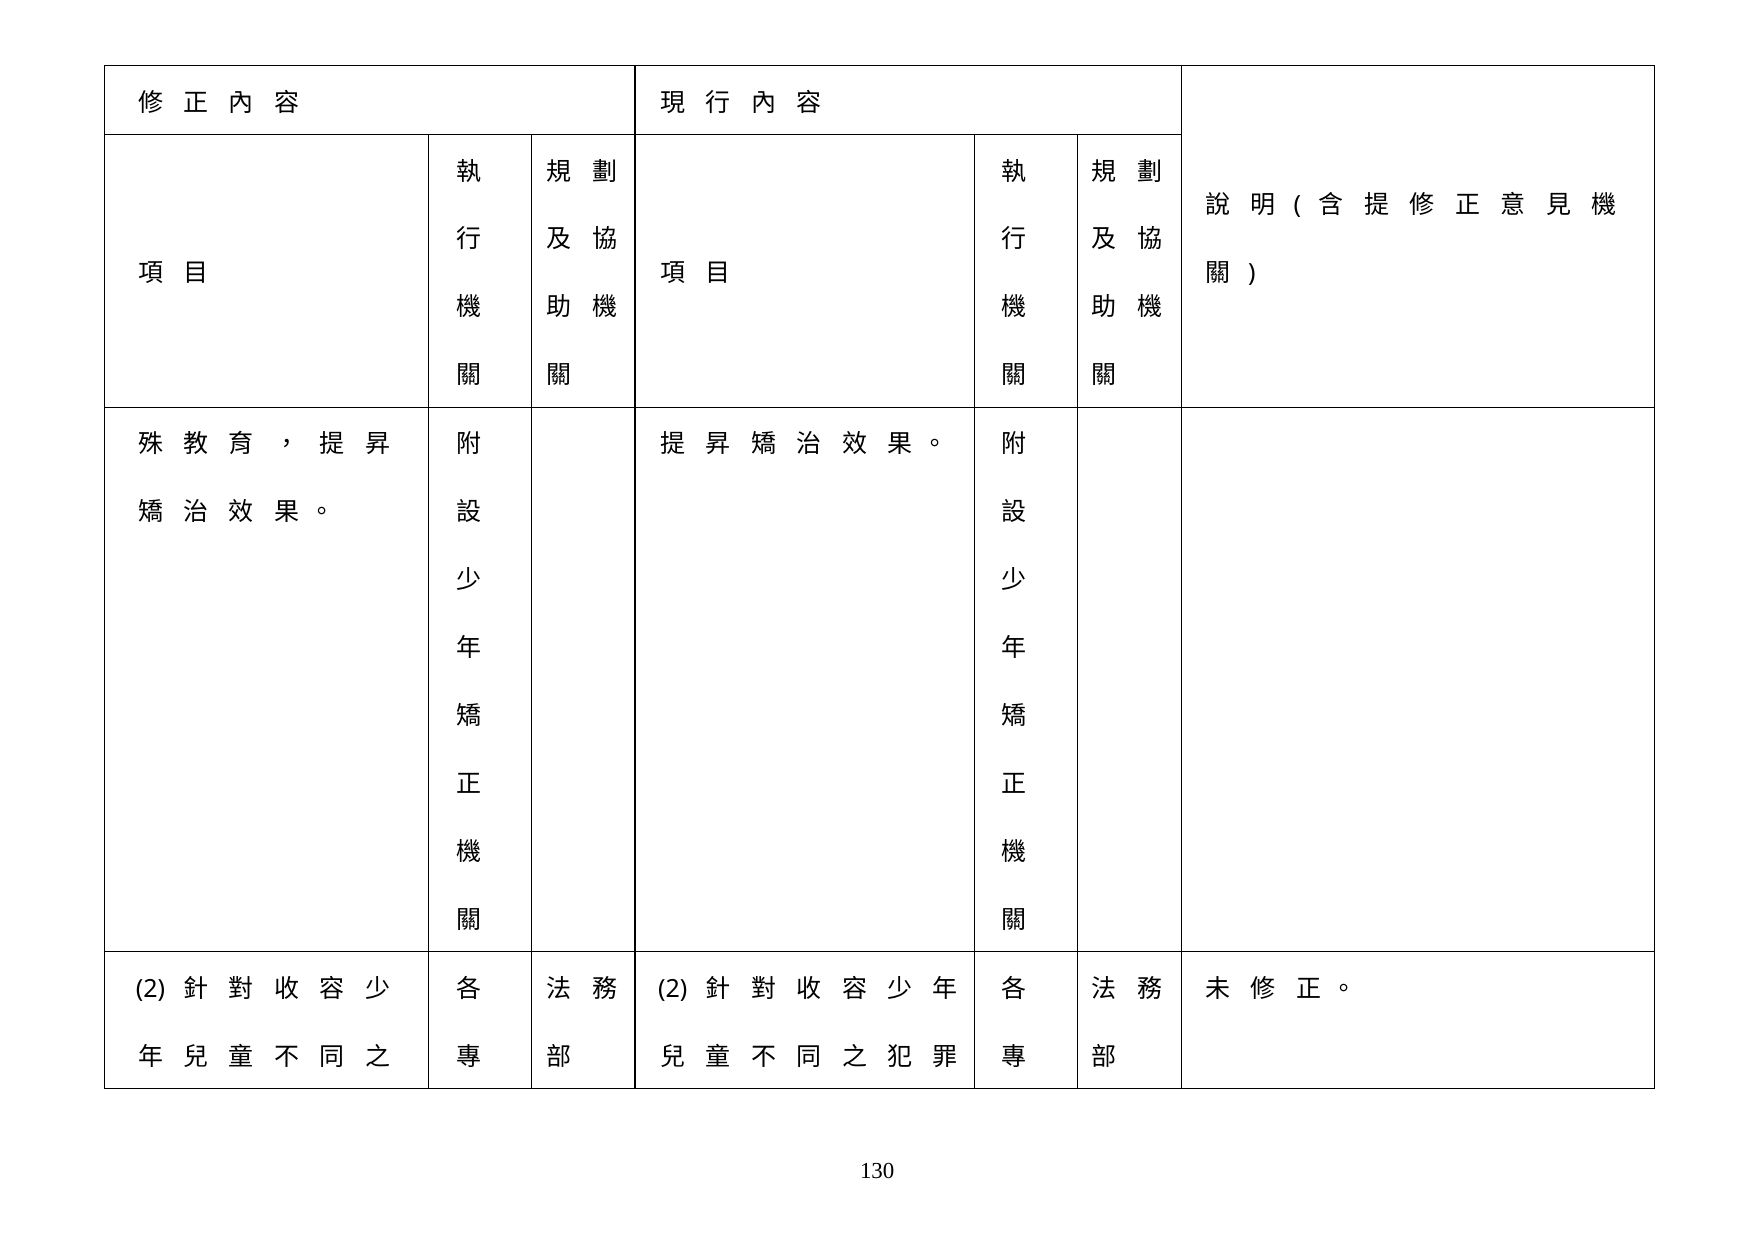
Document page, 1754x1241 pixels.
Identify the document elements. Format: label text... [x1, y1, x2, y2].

table_cell 各專 [975, 952, 1077, 1088]
table_cell 未修正。 [1182, 952, 1654, 1088]
table_cell [1078, 408, 1181, 951]
table_cell [1182, 408, 1654, 951]
table_cell 法務部 [532, 952, 634, 1088]
table_cell 執行機關 [429, 135, 531, 407]
table_header 修正內容 [105, 66, 634, 134]
table_cell (2)針對收容少年兒童不同之犯罪 [636, 952, 974, 1088]
table_cell (2)針對收容少年兒童不同之 [105, 952, 428, 1088]
table_cell 附設少年矯正機關 [429, 408, 531, 951]
table_cell [532, 408, 634, 951]
table_cell 項目 [105, 135, 428, 407]
table_cell 執行機關 [975, 135, 1077, 407]
table_cell 項目 [636, 135, 974, 407]
table_cell 規劃及協助機關 [1078, 135, 1181, 407]
table_cell 提昇矯治效果。 [636, 408, 974, 951]
table_cell 規劃及協助機關 [532, 135, 634, 407]
table_cell 法務部 [1078, 952, 1181, 1088]
table_cell 殊教育，提昇矯治效果。 [105, 408, 428, 951]
table_cell 附設少年矯正機關 [975, 408, 1077, 951]
table_header 說明(含提修正意見機關) [1182, 66, 1654, 407]
table_header 現行內容 [636, 66, 1181, 134]
table_cell 各專 [429, 952, 531, 1088]
